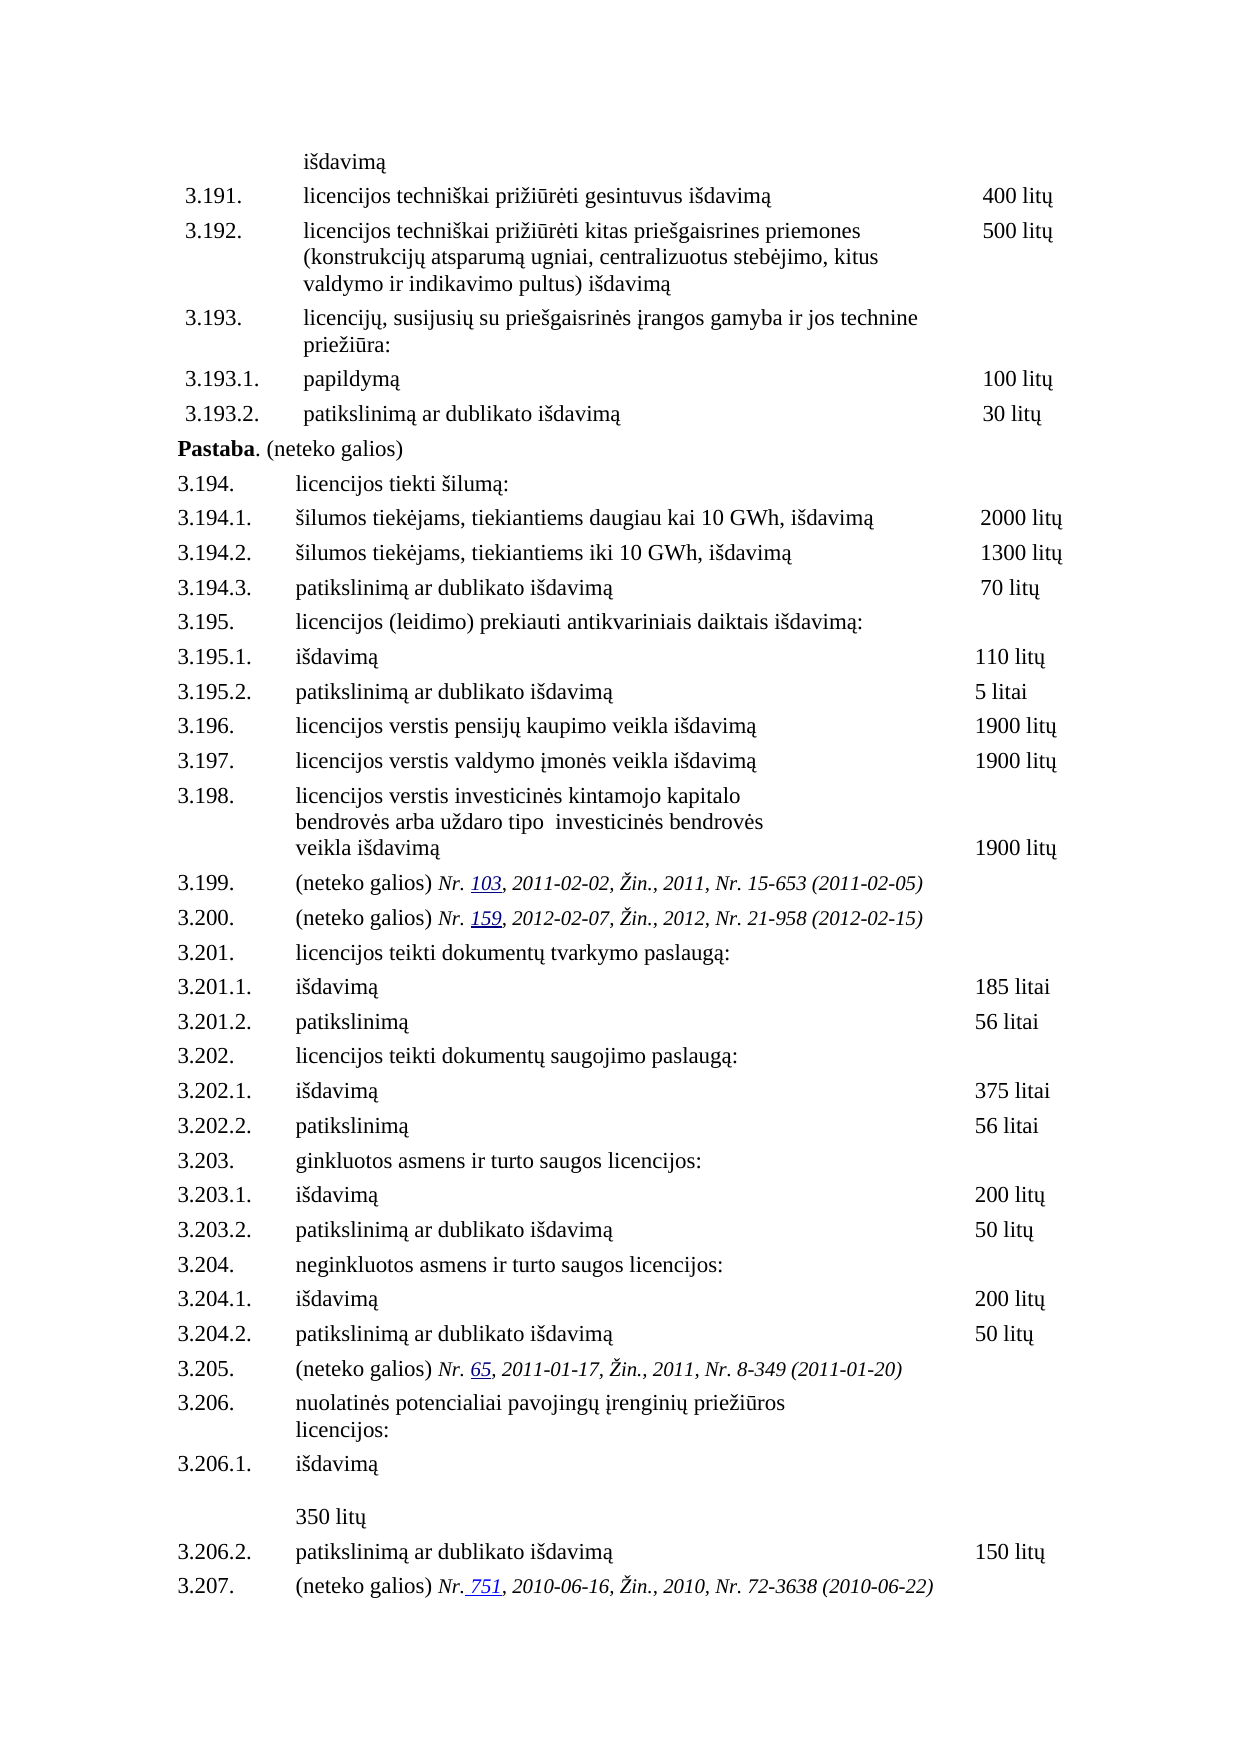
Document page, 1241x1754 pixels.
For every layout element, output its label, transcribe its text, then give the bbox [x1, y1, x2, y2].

text 3.194. licencijos tiekti šilumą: [177, 469, 974, 496]
table_cell papildymą [292, 366, 971, 400]
text 3.200. (neteko galios) Nr. 159, 2012-02-07, Žin., 2012, Nr. 21-958 (2012-02-15) [177, 904, 1122, 930]
text 3.207. (neteko galios) Nr. 751, 2010-06-16, Žin., 2010, Nr. 72-3638 (2010-06-22) [177, 1573, 1122, 1599]
text 3.201.2. patikslinimą 56 litai [177, 1008, 1122, 1034]
table_cell 3.191. [174, 183, 292, 217]
text 3.196. licencijos verstis pensijų kaupimo veikla išdavimą 1900 litų [177, 712, 1107, 739]
table_cell 3.193.2. [174, 400, 292, 435]
text 3.204. neginkluotos asmens ir turto saugos licencijos: [177, 1251, 1122, 1277]
table_cell 3.193. [174, 305, 292, 366]
text 3.206. nuolatinės potencialiai pavojingų įrenginių priežiūros licencijos: [177, 1389, 856, 1442]
text 3.201. licencijos teikti dokumentų tvarkymo paslaugą: [177, 938, 1122, 965]
text 3.195.2. patikslinimą ar dublikato išdavimą 5 litai [177, 678, 1122, 704]
text 3.202. licencijos teikti dokumentų saugojimo paslaugą: [177, 1043, 1122, 1069]
table_cell 3.193.1. [174, 366, 292, 400]
text 3.202.1. išdavimą 375 litai [177, 1077, 1122, 1104]
table_cell 500 litų [971, 217, 1144, 304]
text 3.194.2. šilumos tiekėjams, tiekiantiems iki 10 GWh, išdavimą 1300 litų [177, 539, 1122, 565]
table_cell 100 litų [971, 366, 1144, 400]
table_cell išdavimą [292, 148, 971, 182]
text 3.205. (neteko galios) Nr. 65, 2011-01-17, Žin., 2011, Nr. 8-349 (2011-01-20) [177, 1355, 1122, 1381]
text 3.194.1. šilumos tiekėjams, tiekiantiems daugiau kai 10 GWh, išdavimą 2000 litų [177, 504, 1122, 531]
text 3.204.2. patikslinimą ar dublikato išdavimą 50 litų [177, 1320, 1122, 1346]
table_cell [971, 305, 1144, 366]
text 3.203.1. išdavimą 200 litų [177, 1181, 1122, 1208]
text 3.206.2. patikslinimą ar dublikato išdavimą 150 litų [177, 1538, 1122, 1564]
text 3.195. licencijos (leidimo) prekiauti antikvariniais daiktais išdavimą: [177, 608, 1122, 635]
text 3.202.2. patikslinimą 56 litai [177, 1112, 1122, 1138]
text 3.194.3. patikslinimą ar dublikato išdavimą 70 litų [177, 574, 1122, 600]
text Pastaba. (neteko galios) [177, 435, 1122, 461]
table_cell 30 litų [971, 400, 1144, 435]
table_cell 3.192. [174, 217, 292, 304]
text 3.198. licencijos verstis investicinės kintamojo kapitalo bendrovės arba uždaro tipo investicinės bendrovės veikla išdavimą 1900 litų [177, 782, 1122, 861]
table_cell patikslinimą ar dublikato išdavimą [292, 400, 971, 435]
table_cell licencijos techniškai prižiūrėti kitas priešgaisrines priemones (konstrukcijų atsparumą ugniai, centralizuotus stebėjimo, kitus valdymo ir indikavimo pultus) išdavimą [292, 217, 971, 304]
table_cell [971, 148, 1144, 182]
text 3.199. (neteko galios) Nr. 103, 2011-02-02, Žin., 2011, Nr. 15-653 (2011-02-05) [177, 869, 1122, 896]
table_cell [174, 148, 292, 182]
text 3.206.1. išdavimą 350 litų [177, 1451, 856, 1529]
table_cell licencijų, susijusių su priešgaisrinės įrangos gamyba ir jos technine priežiūra: [292, 305, 971, 366]
table_cell 400 litų [971, 183, 1144, 217]
text 3.197. licencijos verstis valdymo įmonės veikla išdavimą 1900 litų [177, 747, 1107, 773]
text 3.203.2. patikslinimą ar dublikato išdavimą 50 litų [177, 1216, 1122, 1242]
table_cell licencijos techniškai prižiūrėti gesintuvus išdavimą [292, 183, 971, 217]
text 3.203. ginkluotos asmens ir turto saugos licencijos: [177, 1147, 1122, 1173]
text 3.195.1. išdavimą 110 litų [177, 643, 1122, 669]
text 3.204.1. išdavimą 200 litų [177, 1285, 1122, 1312]
text 3.201.1. išdavimą 185 litai [177, 973, 1122, 999]
